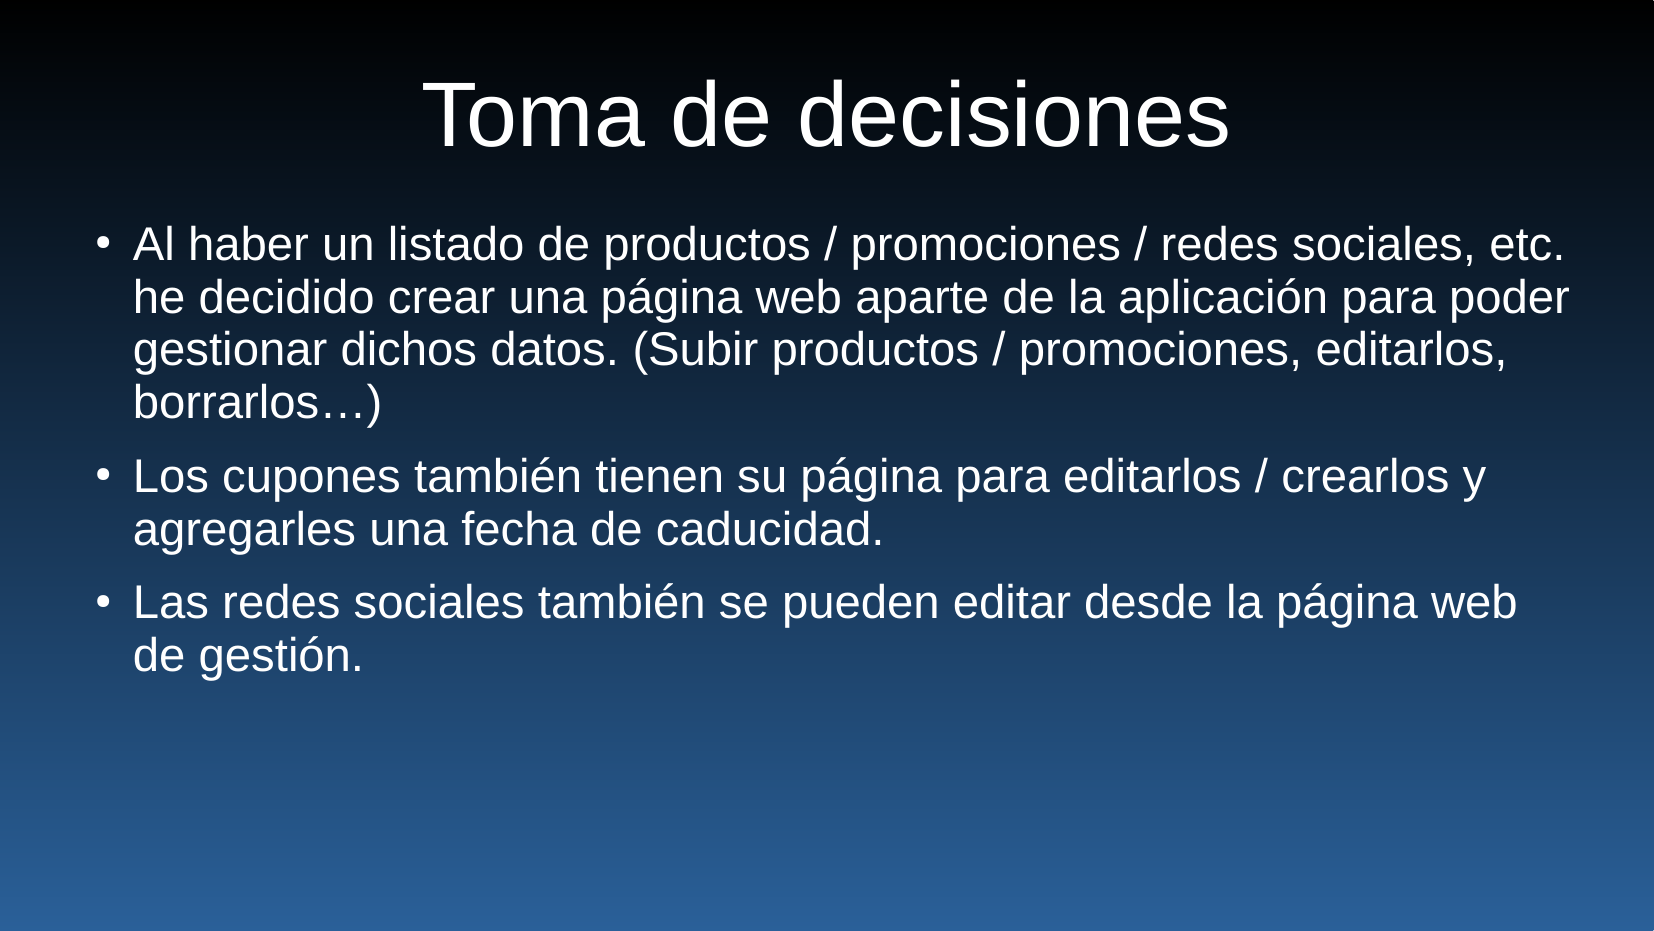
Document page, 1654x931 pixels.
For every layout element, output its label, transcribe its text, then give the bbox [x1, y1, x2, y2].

list Al haber un listado de productos / promociones / redes sociales, etc. he decidido crear una página web aparte de la aplicación para poder gestionar dichos datos. (Subir productos / promociones, editarlos, borrarlos…) Los cupones también tienen su página para editarlos / crearlos y agregarles una fecha de caducidad. Las redes sociales también se pueden editar desde la página web de gestión. [82, 217, 1571, 758]
title Toma de decisiones [82, 37, 1571, 193]
